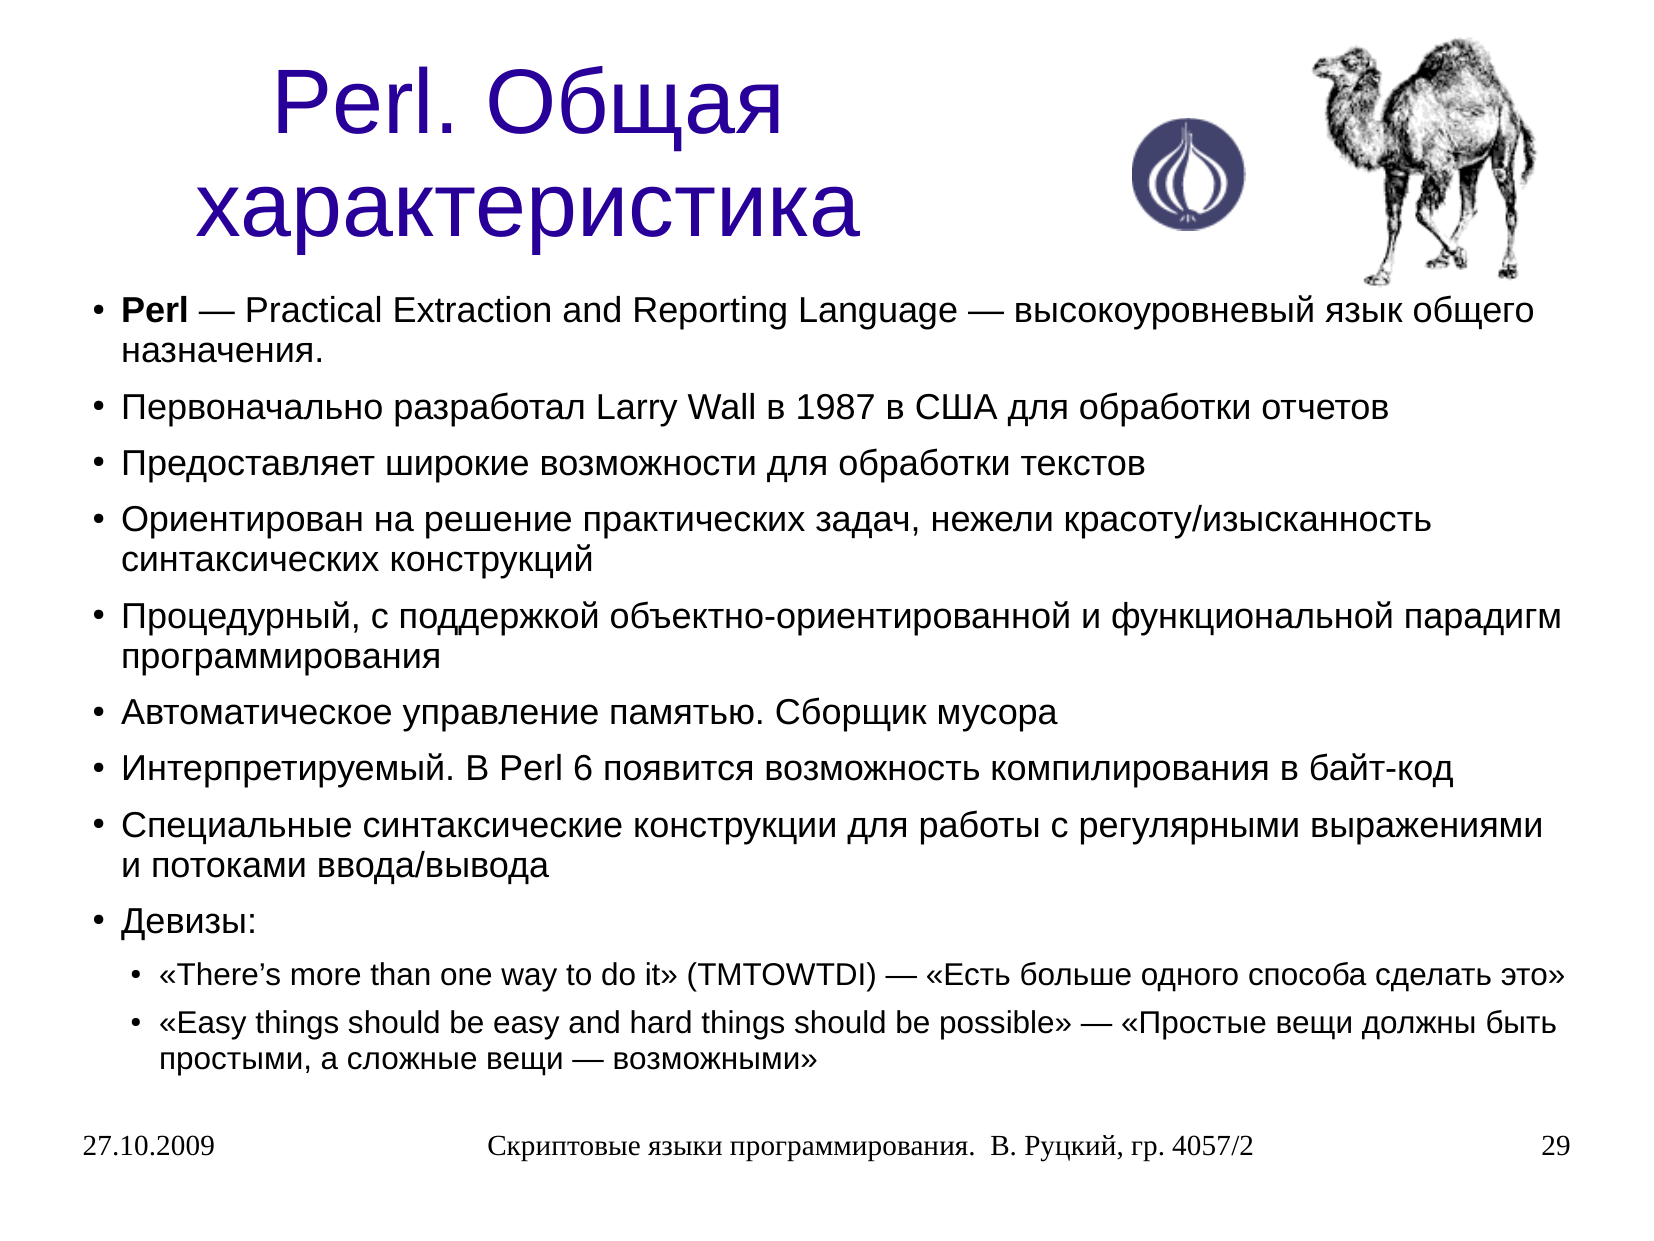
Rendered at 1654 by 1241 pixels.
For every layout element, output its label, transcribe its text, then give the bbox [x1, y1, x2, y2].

picture [1132, 118, 1246, 232]
list Perl — Practical Extraction and Reporting Language — высокоуровневый язык общего назначения. Первоначально разработал Larry Wall в 1987 в США для обработки отчетов Предоставляет широкие возможности для обработки текстов Ориентирован на решение практических задач, нежели красоту/изысканность синтаксических конструкций Процедурный, c поддержкой объектно-ориентированной и функциональной парадигм программирования Автоматическое управление памятью. Сборщик мусора Интерпретируемый. В Perl 6 появится возможность компилирования в байт-код Специальные синтаксические конструкции для работы с регулярными выражениями и потоками ввода/вывода Девизы: «There’s more than one way to do it» (TMTOWTDI) — «Есть больше одного способа сделать это» «Easy things should be easy and hard things should be possible» — «Простые вещи должны быть простыми, а сложные вещи — возможными» [82, 290, 1571, 1109]
title Perl. Общая характеристика [82, 50, 975, 256]
picture [1299, 29, 1554, 293]
